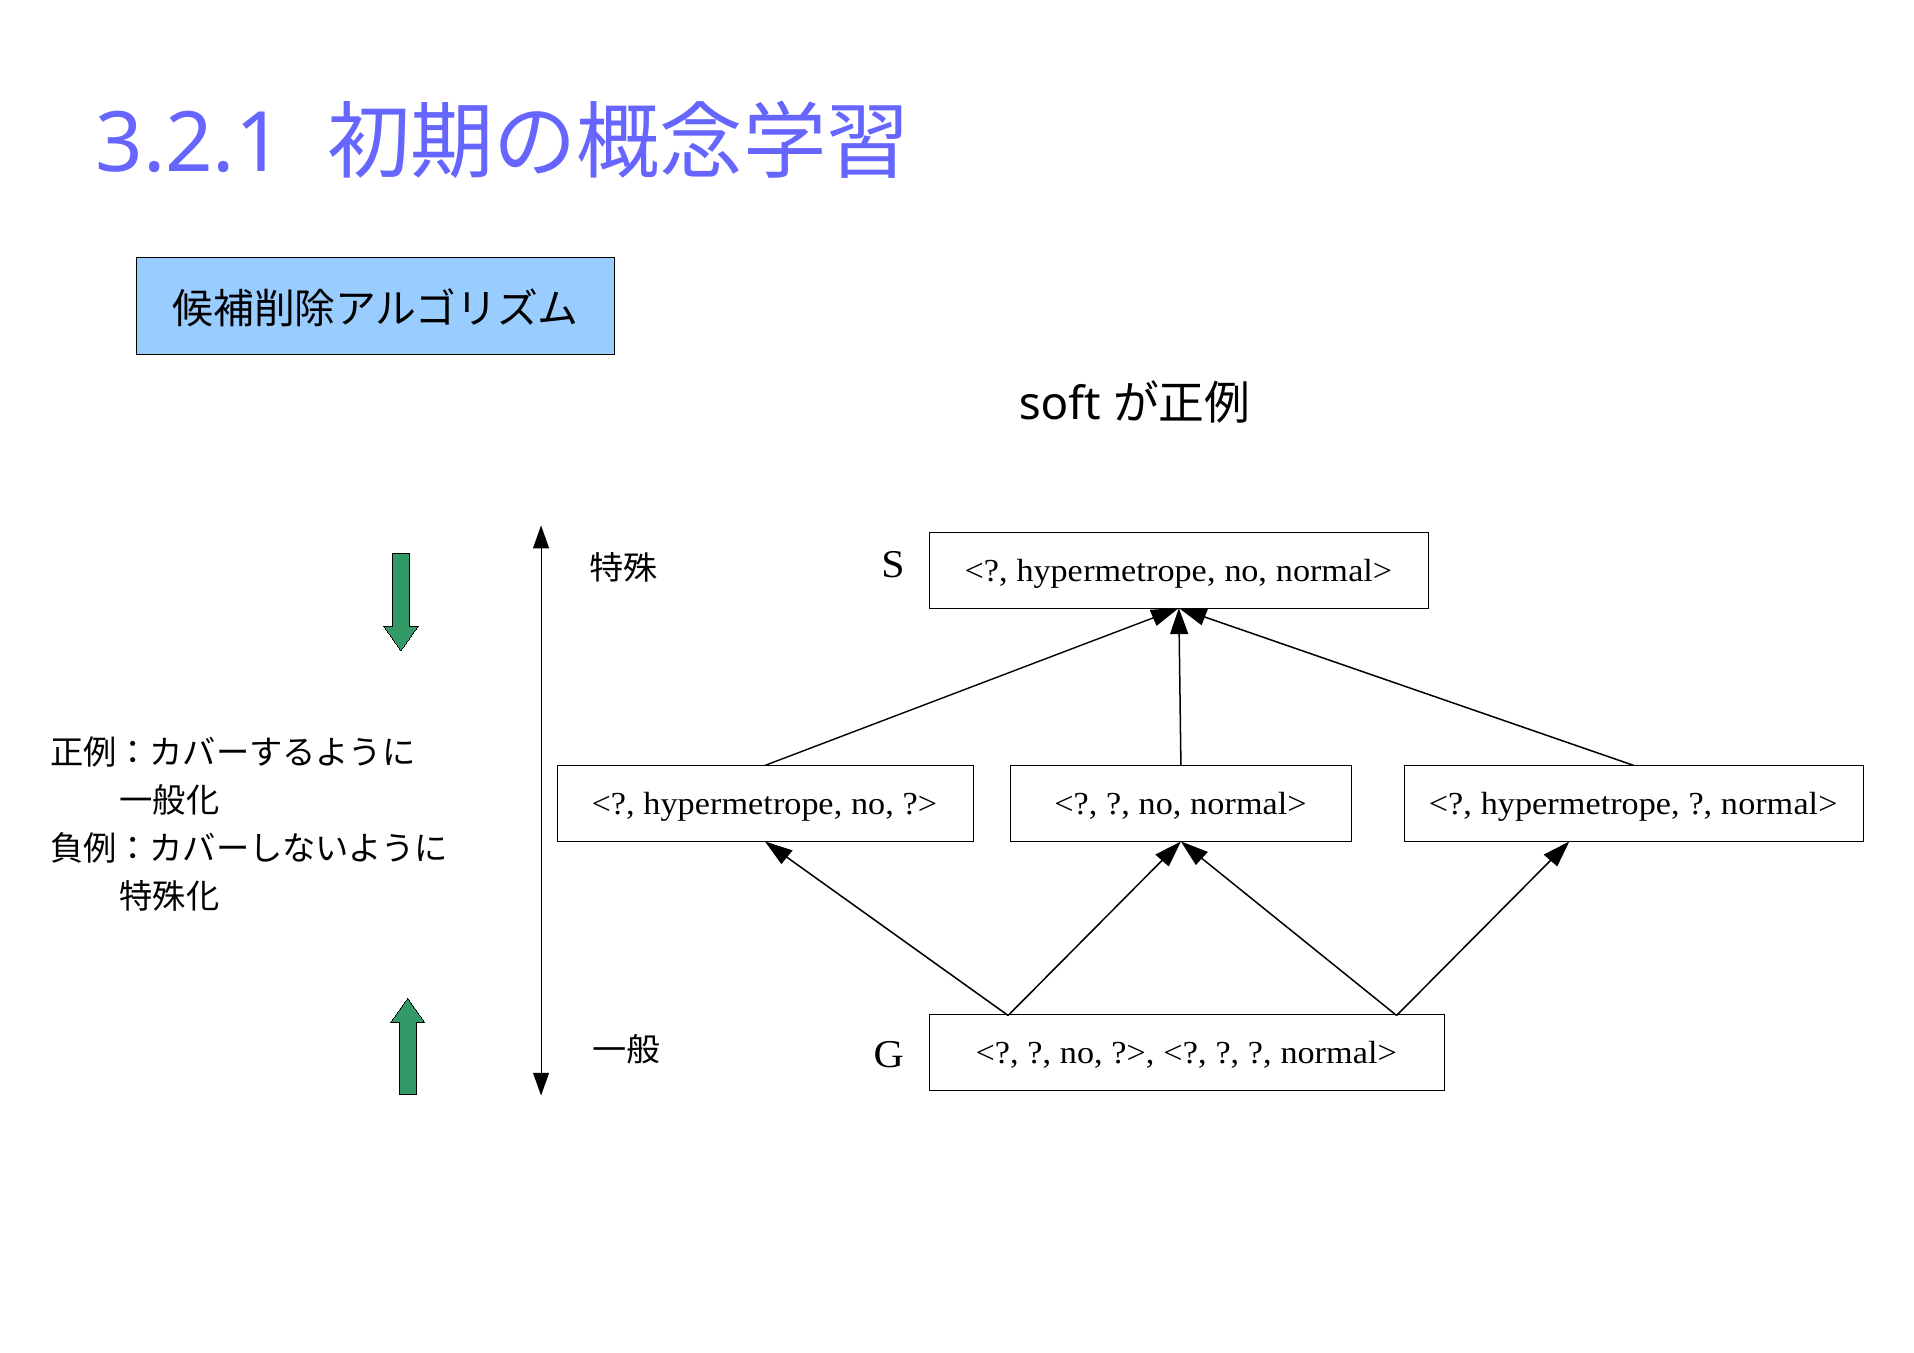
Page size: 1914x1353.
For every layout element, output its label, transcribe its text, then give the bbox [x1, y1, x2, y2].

text_box [383, 553, 419, 651]
text_box softが正例 [1003, 359, 1269, 443]
text_box [390, 998, 425, 1095]
picture [532, 525, 1866, 1098]
title 3.2.1 初期の概念学習 [95, 53, 1818, 226]
text_box 候補削除アルゴリズム [136, 257, 615, 355]
text_box 正例：カバーするように 一般化 負例：カバーしないように 特殊化 [35, 718, 647, 992]
